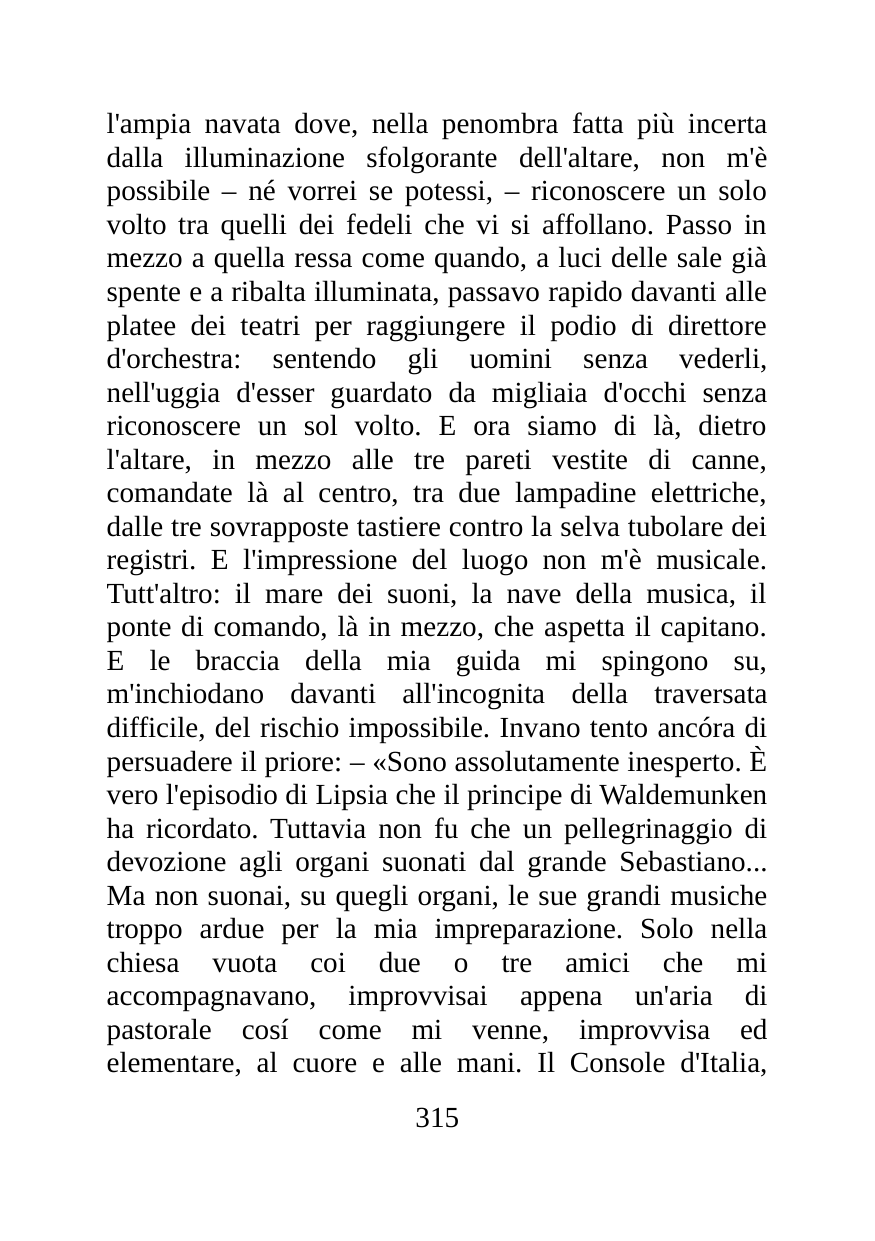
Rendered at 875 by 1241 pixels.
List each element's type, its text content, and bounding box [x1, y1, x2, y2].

text l'ampia navata dove, nella penombra fatta più incerta dalla illuminazione sfolgorante dell'altare, non m'è possibile – né vorrei se potessi, – riconoscere un solo volto tra quelli dei fedeli che vi si affollano. Passo in mezzo a quella ressa come quando, a luci delle sale già spente e a ribalta illuminata, passavo rapido davanti alle platee dei teatri per raggiungere il podio di direttore d'orchestra: sentendo gli uomini senza vederli, nell'uggia d'esser guardato da migliaia d'occhi senza riconoscere un sol volto. E ora siamo di là, dietro l'altare, in mezzo alle tre pareti vestite di canne, comandate là al centro, tra due lampadine elettriche, dalle tre sovrapposte tastiere contro la selva tubolare dei registri. E l'impressione del luogo non m'è musicale. Tutt'altro: il mare dei suoni, la nave della musica, il ponte di comando, là in mezzo, che aspetta il capitano. E le braccia della mia guida mi spingono su, m'inchiodano davanti all'incognita della traversata difficile, del rischio impossibile. Invano tento ancóra di persuadere il priore: – «Sono assolutamente inesperto. È vero l'episodio di Lipsia che il principe di Waldemunken ha ricordato. Tuttavia non fu che un pellegrinaggio di devozione agli organi suonati dal grande Sebastiano... Ma non suonai, su quegli organi, le sue grandi musiche troppo ardue per la mia impreparazione. Solo nella chiesa vuota coi due o tre amici che mi accompagnavano, improvvisai appena un'aria di pastorale cosí come mi venne, improvvisa ed elementare, al cuore e alle mani. Il Console d'Italia, [106, 106, 768, 1079]
